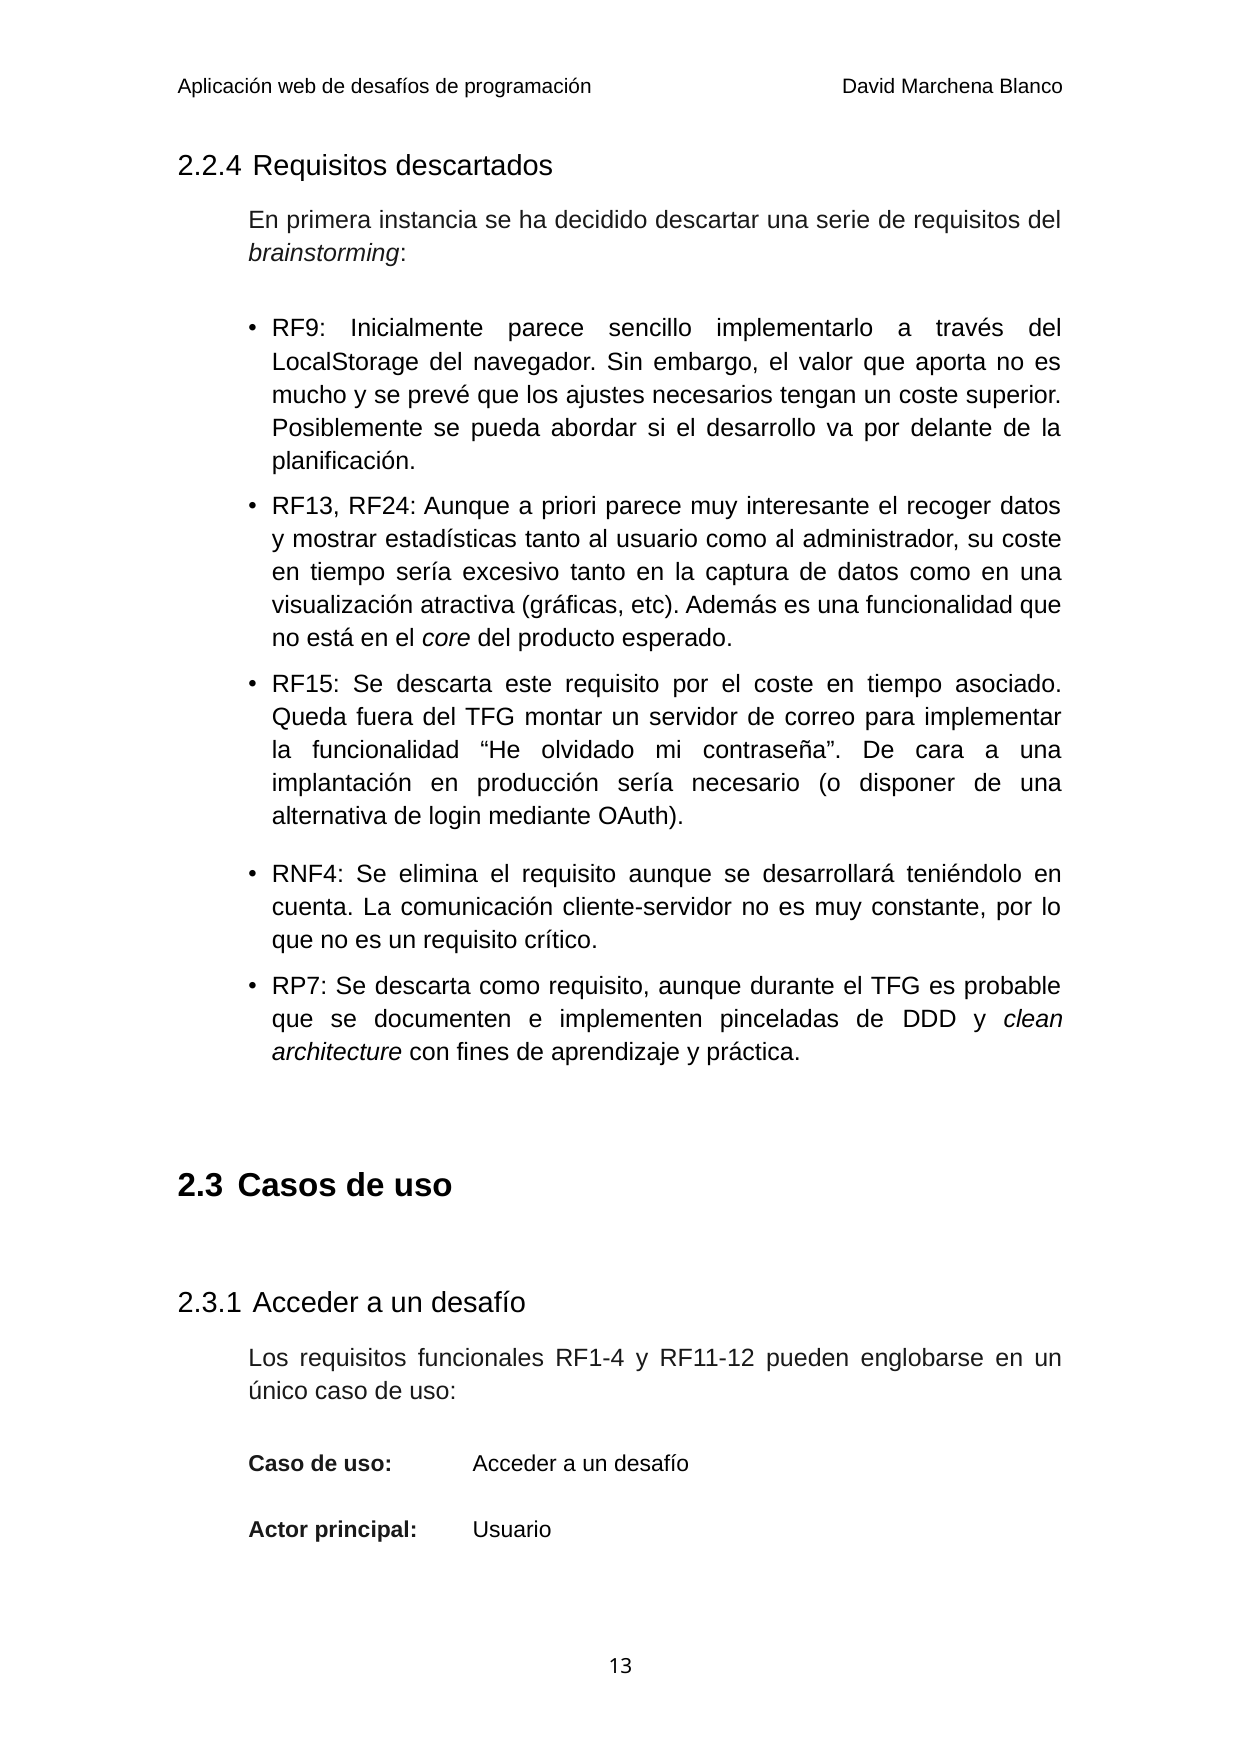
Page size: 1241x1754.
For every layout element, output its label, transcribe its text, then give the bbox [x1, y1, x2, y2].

list RP7: Se descarta como requisito, aunque durante el TFG es probable que se documenten e implementen pinceladas de DDD y clean architecture con fines de aprendizaje y práctica. [248, 971, 1063, 1077]
text Actor principal: Usuario [177, 1516, 1063, 1542]
subtitle Acceder a un desafío [177, 1286, 1063, 1319]
list RF13, RF24: Aunque a priori parece muy interesante el recoger datos y mostrar estadísticas tanto al usuario como al administrador, su coste en tiempo sería excesivo tanto en la captura de datos como en una visualización atractiva (gráficas, etc). Además es una funcionalidad que no está en el core del producto esperado. [248, 491, 1063, 652]
subtitle Requisitos descartados [177, 148, 1063, 181]
text Caso de uso: Acceder a un desafío [177, 1450, 1063, 1476]
text Los requisitos funcionales RF1-4 y RF11-12 pueden englobarse en un único caso de uso: [177, 1343, 1063, 1404]
text En primera instancia se ha decidido descartar una serie de requisitos del brainstorming: [177, 205, 1063, 266]
list RNF4: Se elimina el requisito aunque se desarrollará teniéndolo en cuenta. La comunicación cliente-servidor no es muy constante, por lo que no es un requisito crítico. [248, 859, 1063, 954]
list RF15: Se descarta este requisito por el coste en tiempo asociado. Queda fuera del TFG montar un servidor de correo para implementar la funcionalidad “He olvidado mi contraseña”. De cara a una implantación en producción sería necesario (o disponer de una alternativa de login mediante OAuth). [248, 669, 1063, 830]
list RF9: Inicialmente parece sencillo implementarlo a través del LocalStorage del navegador. Sin embargo, el valor que aporta no es mucho y se prevé que los ajustes necesarios tengan un coste superior. Posiblemente se pueda abordar si el desarrollo va por delante de la planificación. [248, 313, 1063, 474]
subtitle Casos de uso [177, 1165, 1063, 1203]
